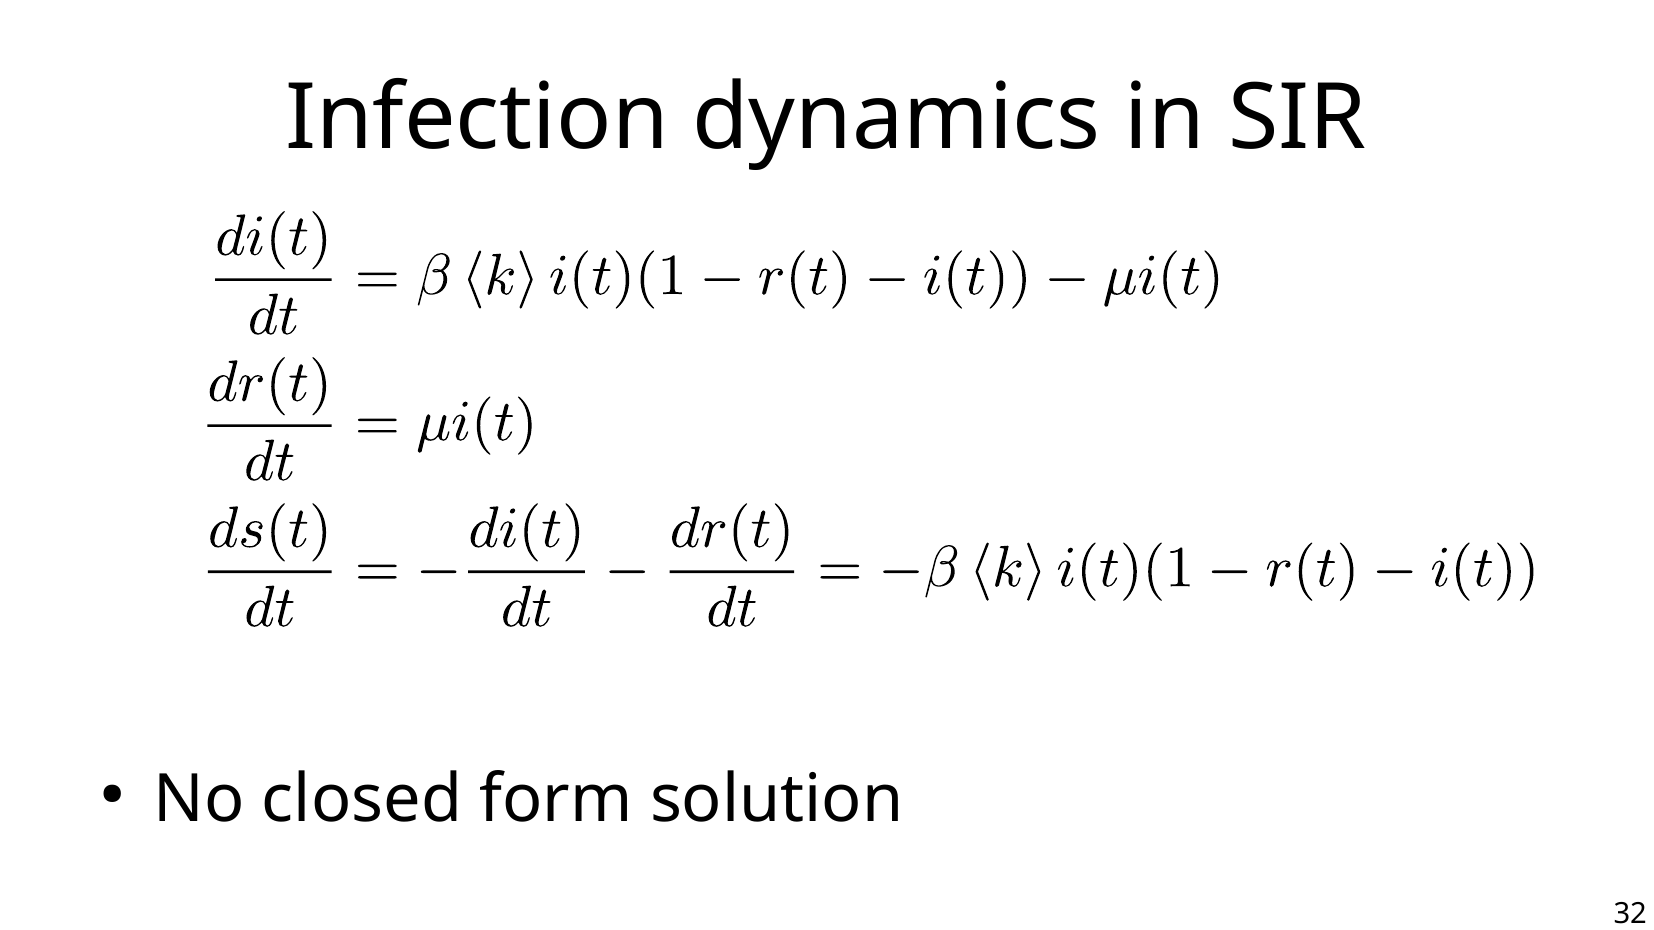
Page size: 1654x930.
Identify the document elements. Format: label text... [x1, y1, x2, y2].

list No closed form solution [82, 750, 1571, 876]
text_box [207, 211, 1540, 627]
title Infection dynamics in SIR [82, 1, 1571, 225]
